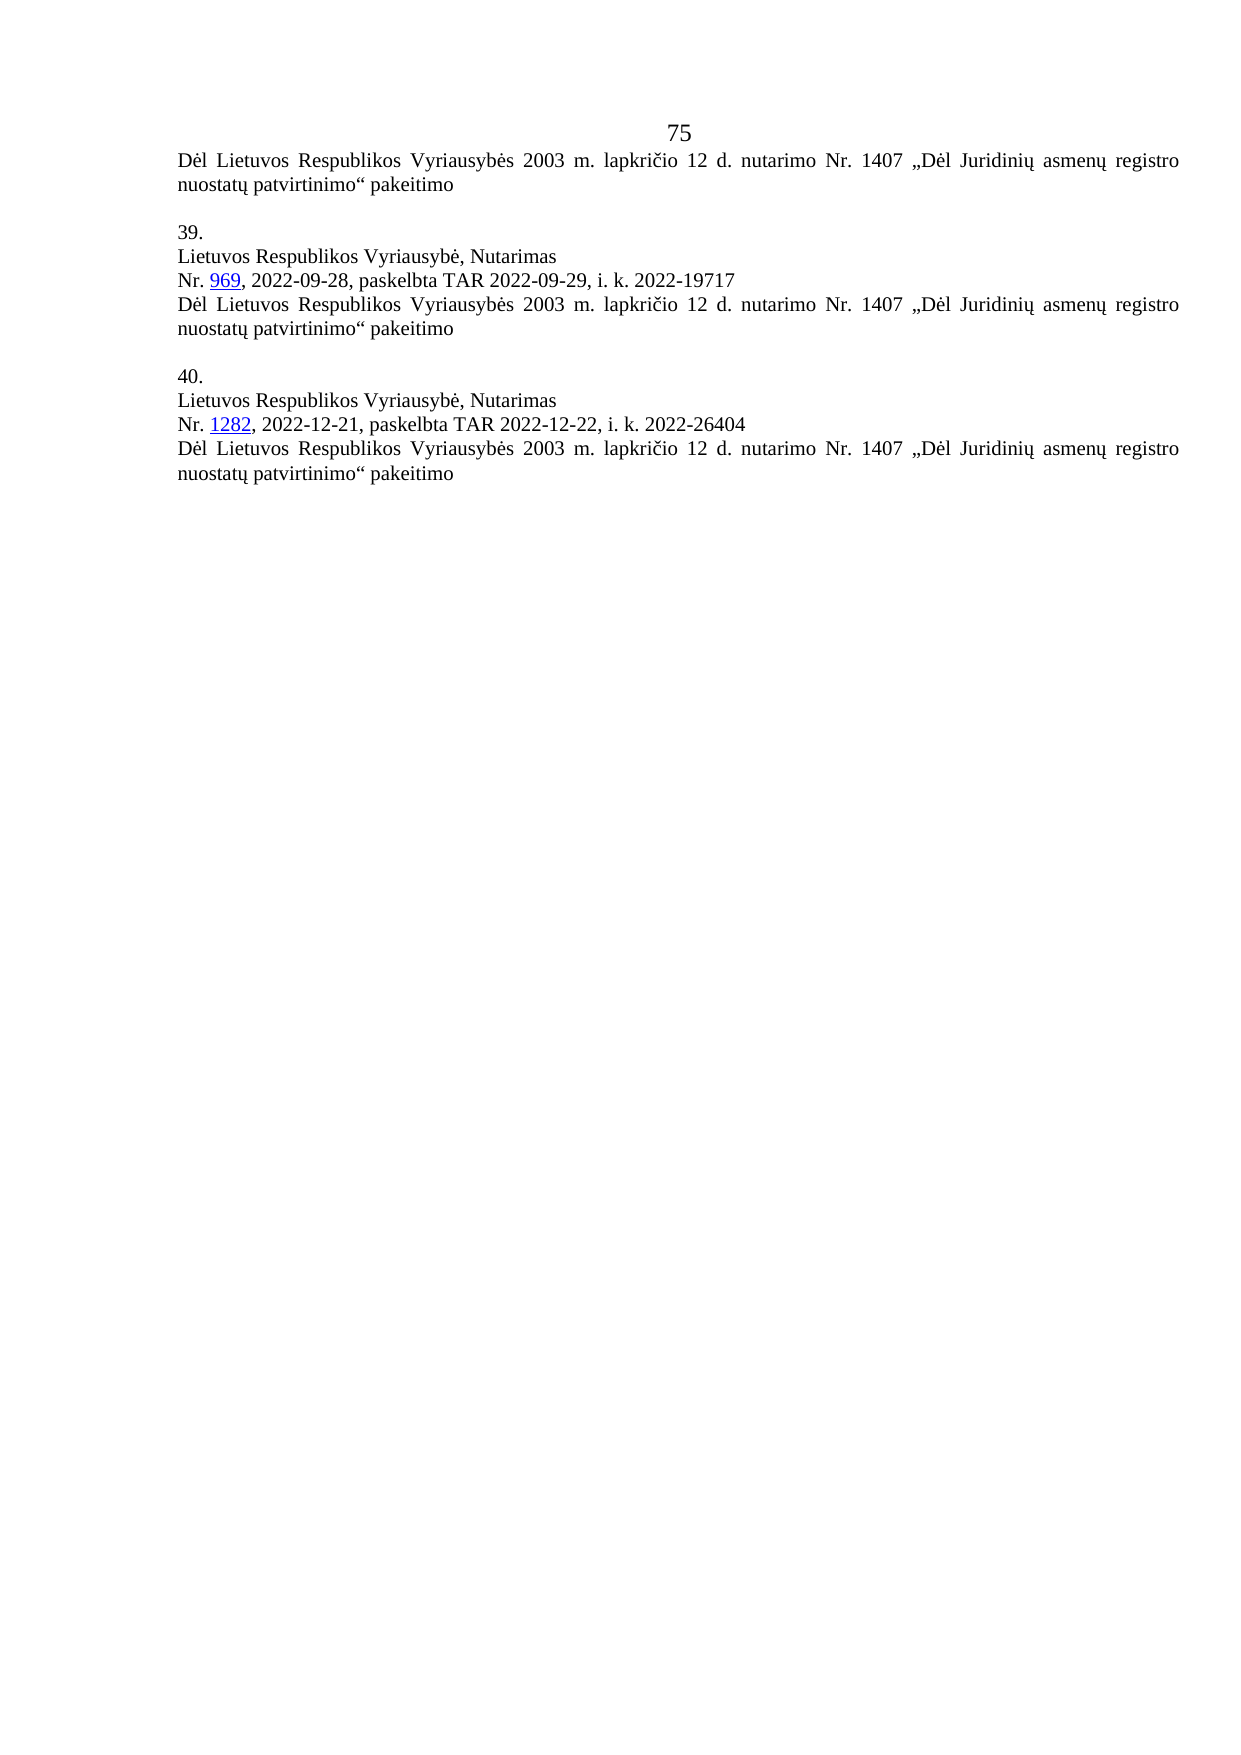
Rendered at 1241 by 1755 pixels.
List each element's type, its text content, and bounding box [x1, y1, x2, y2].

text Nr. 1282, 2022-12-21, paskelbta TAR 2022-12-22, i. k. 2022-26404 [177, 412, 1181, 436]
text Dėl Lietuvos Respublikos Vyriausybės 2003 m. lapkričio 12 d. nutarimo Nr. 1407 „Dėl Juridinių asmenų registro nuostatų patvirtinimo“ pakeitimo [177, 436, 1181, 484]
text Dėl Lietuvos Respublikos Vyriausybės 2003 m. lapkričio 12 d. nutarimo Nr. 1407 „Dėl Juridinių asmenų registro nuostatų patvirtinimo“ pakeitimo [177, 292, 1181, 340]
text Dėl Lietuvos Respublikos Vyriausybės 2003 m. lapkričio 12 d. nutarimo Nr. 1407 „Dėl Juridinių asmenų registro nuostatų patvirtinimo“ pakeitimo [177, 148, 1181, 196]
text 39. [177, 220, 1181, 244]
text Lietuvos Respublikos Vyriausybė, Nutarimas [177, 244, 1181, 268]
text Nr. 969, 2022-09-28, paskelbta TAR 2022-09-29, i. k. 2022-19717 [177, 268, 1181, 292]
text Lietuvos Respublikos Vyriausybė, Nutarimas [177, 388, 1181, 412]
text 40. [177, 364, 1181, 388]
